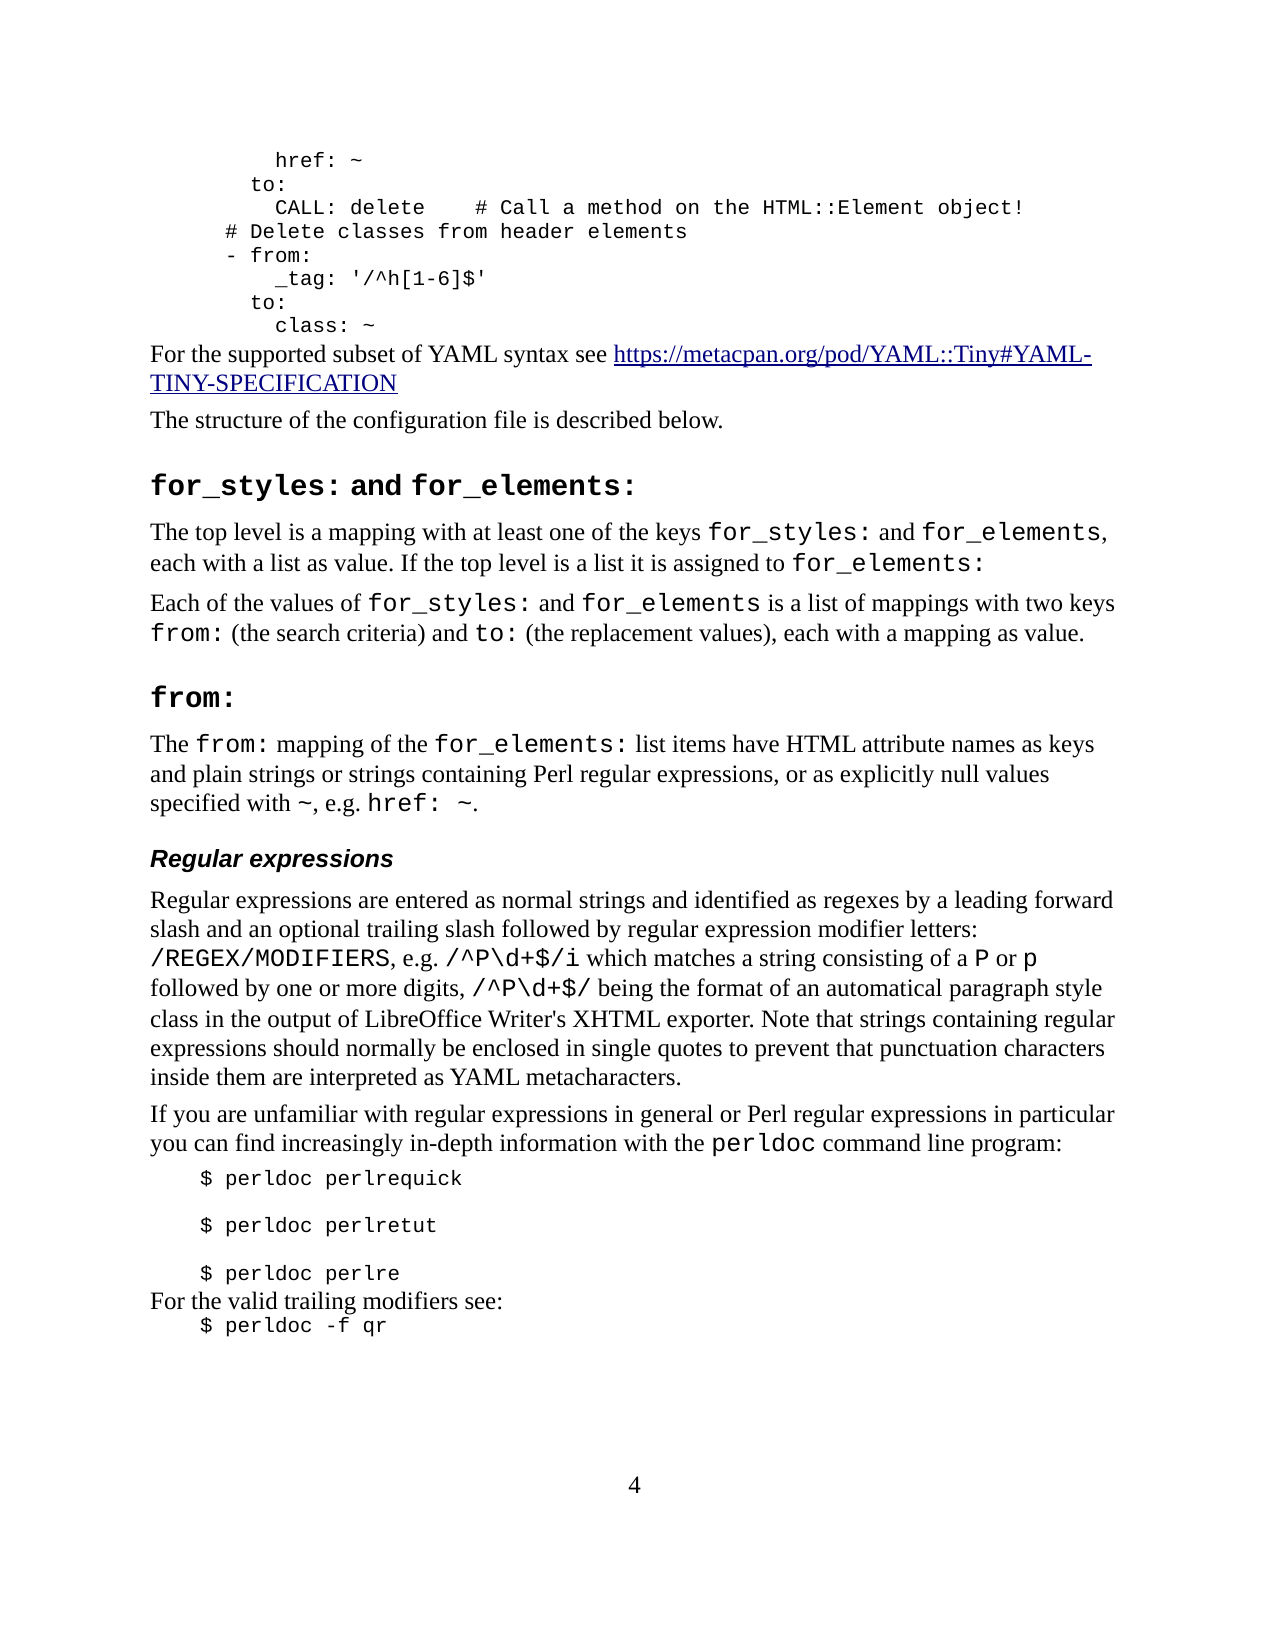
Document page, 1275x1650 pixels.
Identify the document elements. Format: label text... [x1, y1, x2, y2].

text href: ~ [150, 150, 1125, 174]
text The from: mapping of the for_elements: list items have HTML attribute names as keys and plain strings or strings containing Perl regular expressions, or as explicitly null values specified with ~, e.g. href: ~. [150, 729, 1125, 819]
text CALL: delete # Call a method on the HTML::Element object! [150, 197, 1125, 221]
text class: ~ [150, 316, 1125, 339]
text For the supported subset of YAML syntax see https://metacpan.org/pod/YAML::Tiny#YAML-TINY-SPECIFICATION [150, 339, 1125, 397]
text $ perldoc -f qr [150, 1315, 1125, 1339]
text Regular expressions are entered as normal strings and identified as regexes by a leading forward slash and an optional trailing slash followed by regular expression modifier letters: /REGEX/MODIFIERS, e.g. /^P\d+$/i which matches a string consisting of a P or p followed by one or more digits, /^P\d+$/ being the format of an automatical paragraph style class in the output of LibreOffice Writer's XHTML exporter. Note that strings containing regular expressions should normally be enclosed in single quotes to prevent that punctuation characters inside them are interpreted as YAML metacharacters. [150, 885, 1125, 1091]
text For the valid trailing modifiers see: [150, 1286, 1125, 1315]
text $ perldoc perlre [150, 1263, 1125, 1286]
text - from: [150, 244, 1125, 268]
text $ perldoc perlrequick [150, 1168, 1125, 1192]
text The top level is a mapping with at least one of the keys for_styles: and for_elements, each with a list as value. If the top level is a list it is assigned to for_elements: [150, 517, 1125, 579]
subtitle from: [150, 683, 1125, 716]
subtitle for_styles: and for_elements: [150, 468, 1125, 504]
text _tag: '/^h[1-6]$' [150, 268, 1125, 292]
text If you are unfamiliar with regular expressions in general or Perl regular expressions in particular you can find increasingly in-depth information with the perldoc command line program: [150, 1099, 1125, 1159]
text Each of the values of for_styles: and for_elements is a list of mappings with two keys from: (the search criteria) and to: (the replacement values), each with a mapping as value. [150, 588, 1125, 649]
text # Delete classes from header elements [150, 221, 1125, 244]
text to: [150, 174, 1125, 197]
subtitle Regular expressions [150, 844, 1125, 873]
text to: [150, 292, 1125, 316]
text The structure of the configuration file is described below. [150, 406, 1125, 434]
text $ perldoc perlretut [150, 1215, 1125, 1239]
